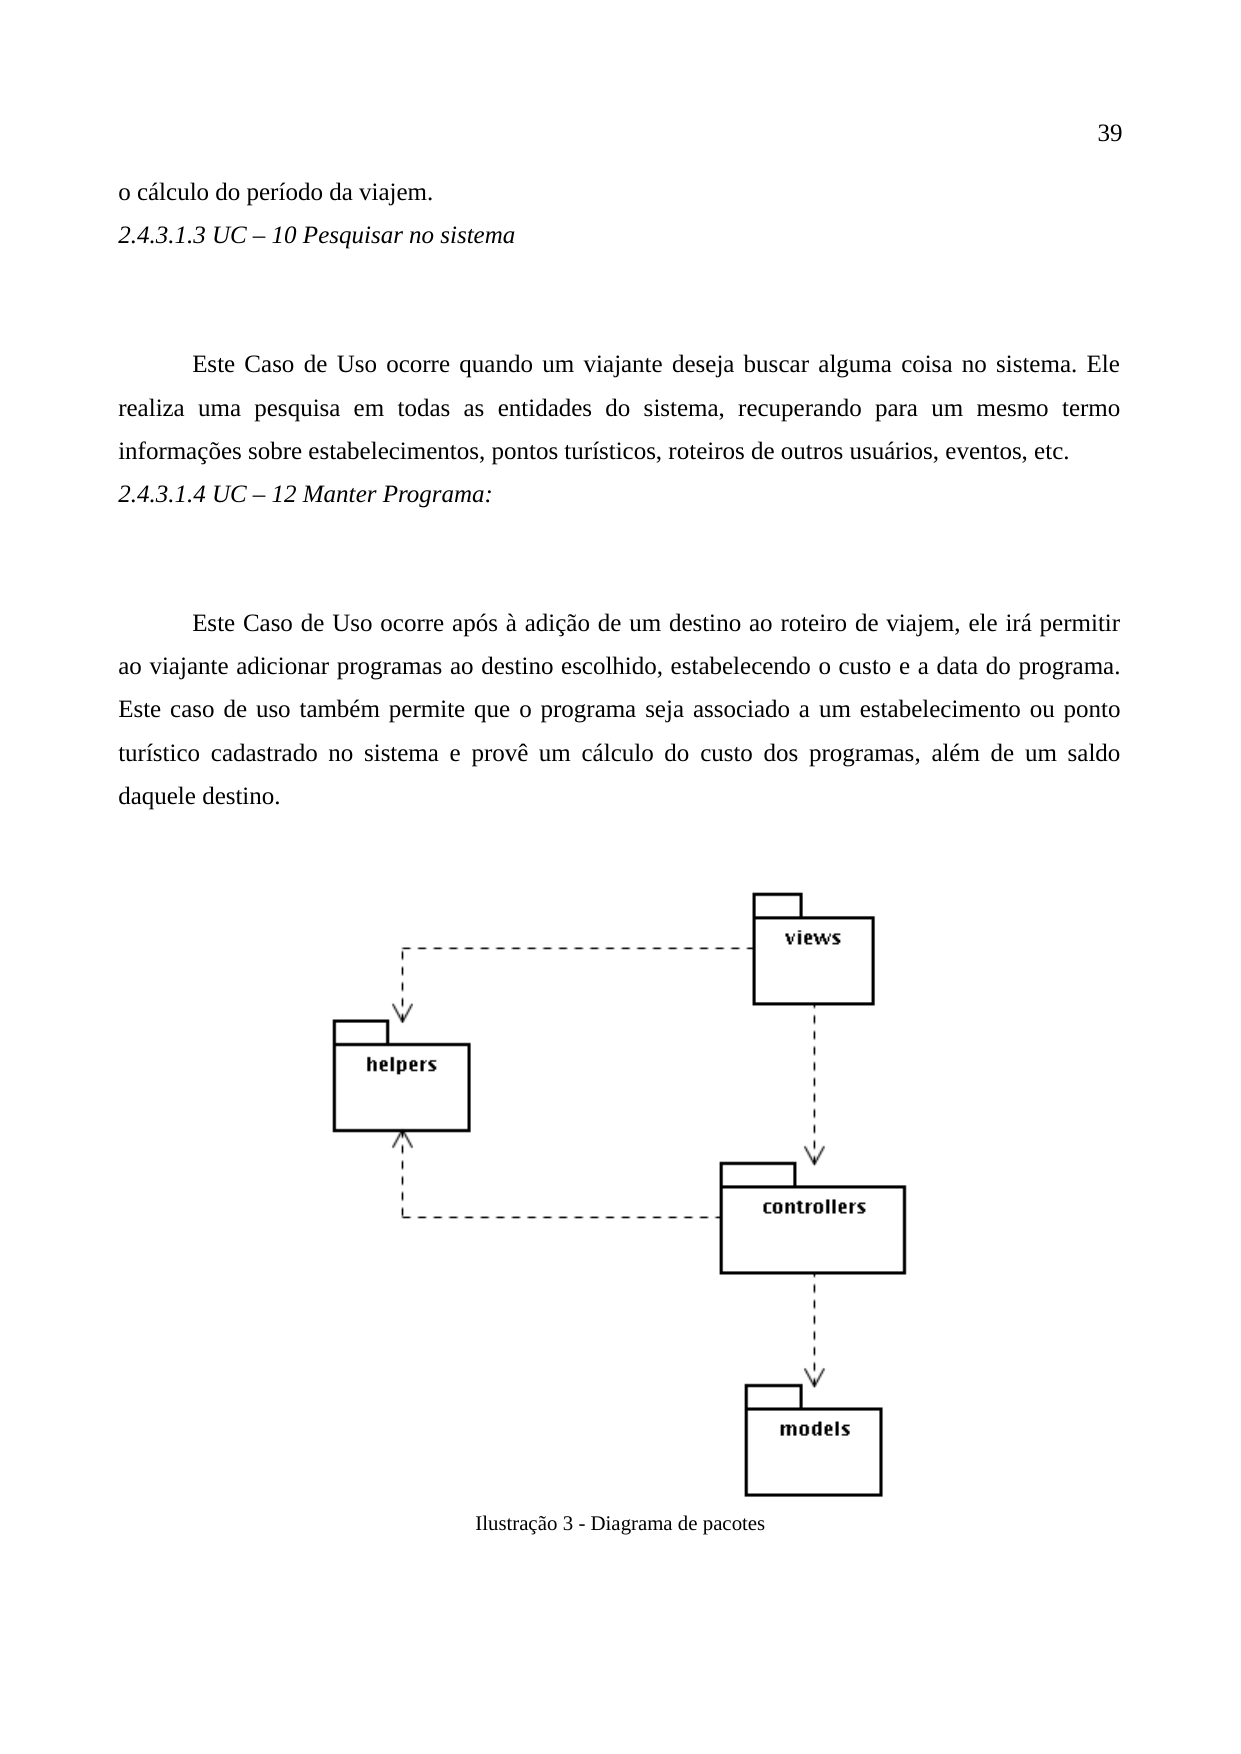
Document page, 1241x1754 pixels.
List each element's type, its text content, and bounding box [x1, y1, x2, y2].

picture [319, 879, 922, 1511]
subtitle UC – 12 Manter Programa: [118, 479, 1122, 508]
text o cálculo do período da viajem. [118, 177, 1122, 206]
subtitle UC – 10 Pesquisar no sistema [118, 220, 1122, 249]
text Ilustração 3 - Diagrama de pacotes [319, 1511, 921, 1535]
text Este Caso de Uso ocorre após à adição de um destino ao roteiro de viajem, ele irá permitir ao viajante adicionar programas ao destino escolhido, estabelecendo o custo e a data do programa. Este caso de uso também permite que o programa seja associado a um estabelecimento ou ponto turístico cadastrado no sistema e provê um cálculo do custo dos programas, além de um saldo daquele destino. [118, 608, 1122, 809]
text Este Caso de Uso ocorre quando um viajante deseja buscar alguma coisa no sistema. Ele realiza uma pesquisa em todas as entidades do sistema, recuperando para um mesmo termo informações sobre estabelecimentos, pontos turísticos, roteiros de outros usuários, eventos, etc. [118, 349, 1122, 464]
